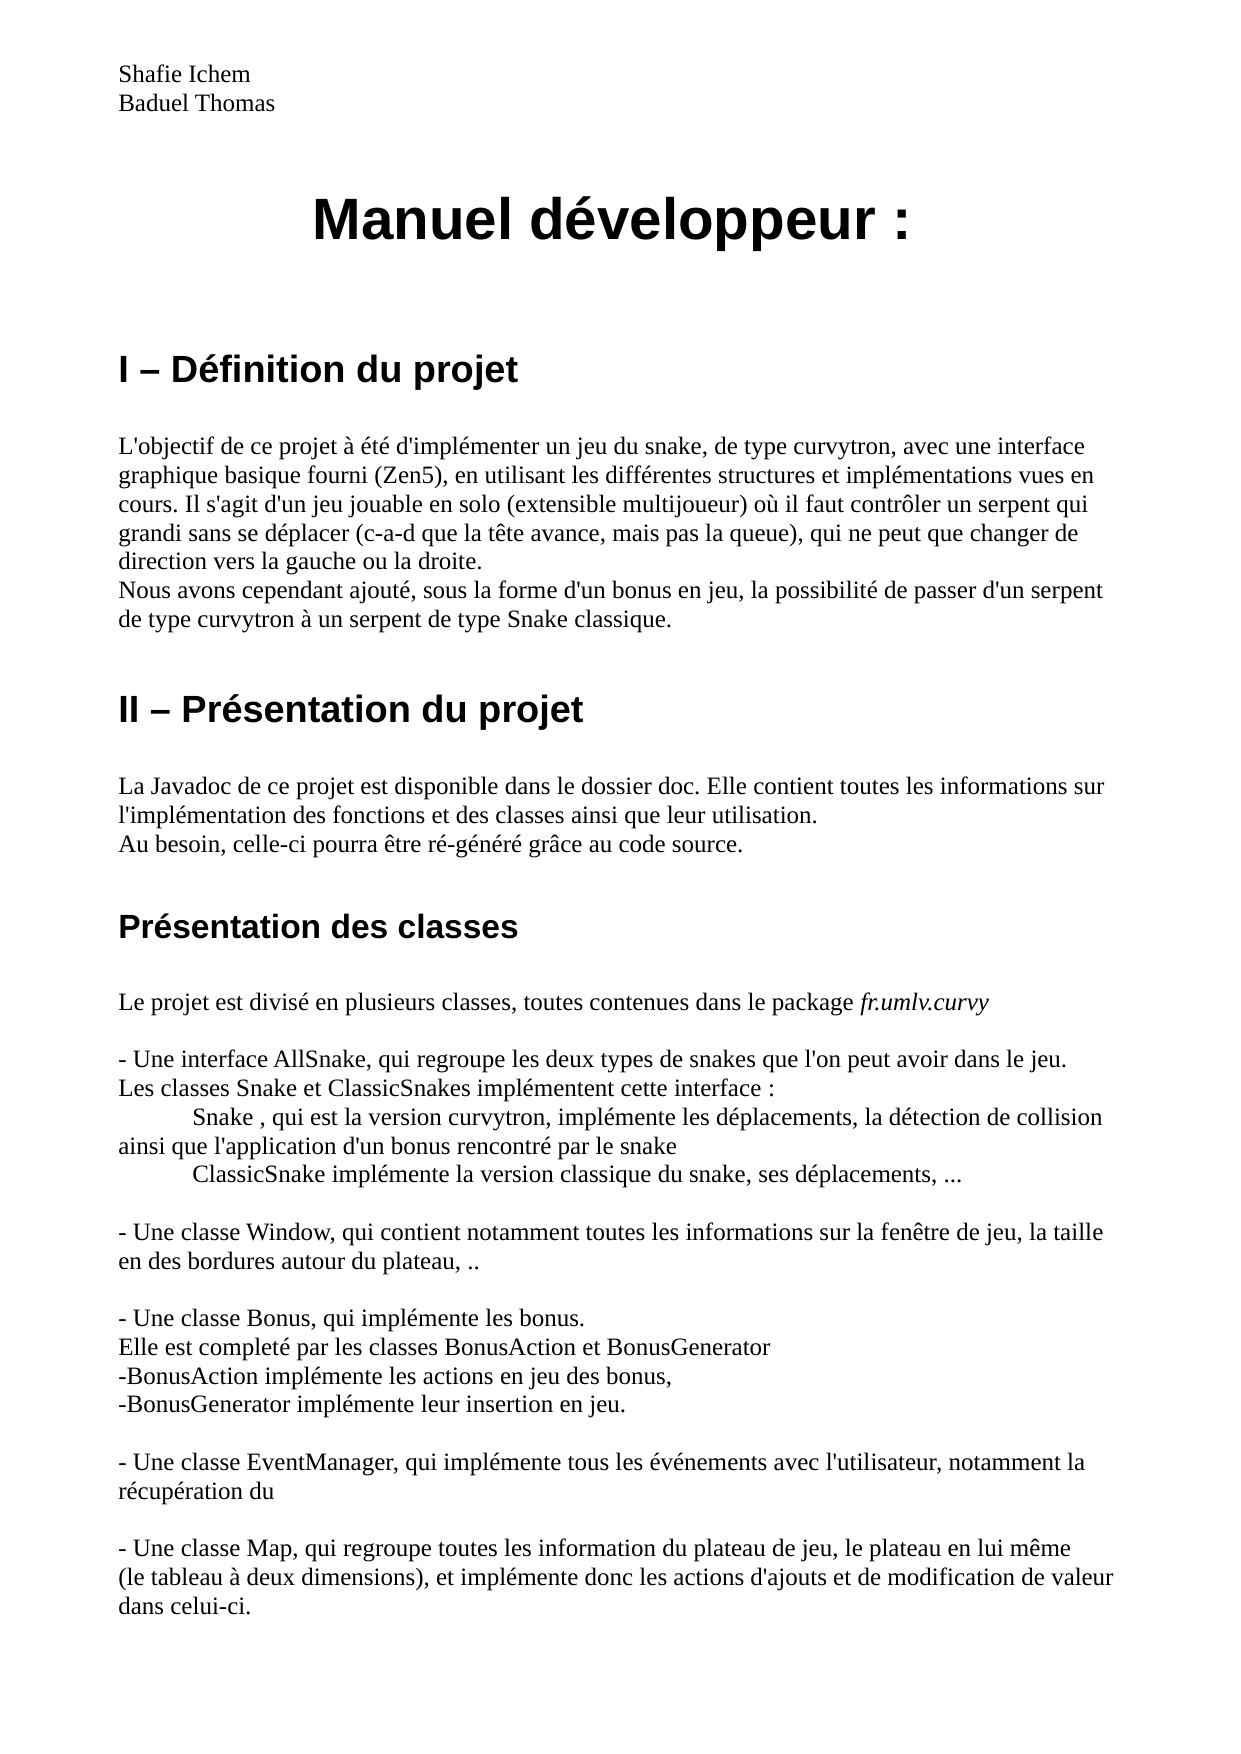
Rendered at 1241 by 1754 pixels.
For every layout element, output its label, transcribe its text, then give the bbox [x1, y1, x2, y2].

text - Une classe Map, qui regroupe toutes les information du plateau de jeu, le plateau en lui même [118, 1533, 1122, 1562]
title Manuel développeur : [118, 184, 1122, 251]
text Les classes Snake et ClassicSnakes implémentent cette interface : [118, 1073, 1122, 1102]
text Snake , qui est la version curvytron, implémente les déplacements, la détection de collision ainsi que l'application d'un bonus rencontré par le snake [118, 1102, 1122, 1159]
subtitle I – Définition du projet [118, 346, 1122, 390]
text - Une classe Window, qui contient notamment toutes les informations sur la fenêtre de jeu, la taille en des bordures autour du plateau, .. [118, 1217, 1122, 1274]
text Elle est completé par les classes BonusAction et BonusGenerator [118, 1332, 1122, 1361]
text - Une interface AllSnake, qui regroupe les deux types de snakes que l'on peut avoir dans le jeu. [118, 1044, 1122, 1073]
text ClassicSnake implémente la version classique du snake, ses déplacements, ... [118, 1159, 1122, 1188]
text - Une classe EventManager, qui implémente tous les événements avec l'utilisateur, notamment la récupération du [118, 1447, 1122, 1504]
text Nous avons cependant ajouté, sous la forme d'un bonus en jeu, la possibilité de passer d'un serpent de type curvytron à un serpent de type Snake classique. [118, 575, 1122, 633]
text - Une classe Bonus, qui implémente les bonus. [118, 1303, 1122, 1332]
subtitle II – Présentation du projet [118, 686, 1122, 730]
subtitle Présentation des classes [118, 907, 1122, 946]
text La Javadoc de ce projet est disponible dans le dossier doc. Elle contient toutes les informations sur l'implémentation des fonctions et des classes ainsi que leur utilisation. [118, 771, 1122, 829]
text Au besoin, celle-ci pourra être ré-généré grâce au code source. [118, 829, 1122, 857]
text (le tableau à deux dimensions), et implémente donc les actions d'ajouts et de modification de valeur dans celui-ci. [118, 1562, 1122, 1619]
text Le projet est divisé en plusieurs classes, toutes contenues dans le package fr.umlv.curvy [118, 987, 1122, 1016]
text -BonusAction implémente les actions en jeu des bonus, [118, 1361, 1122, 1389]
text -BonusGenerator implémente leur insertion en jeu. [118, 1389, 1122, 1418]
text L'objectif de ce projet à été d'implémenter un jeu du snake, de type curvytron, avec une interface graphique basique fourni (Zen5), en utilisant les différentes structures et implémentations vues en cours. Il s'agit d'un jeu jouable en solo (extensible multijoueur) où il faut contrôler un serpent qui grandi sans se déplacer (c-a-d que la tête avance, mais pas la queue), qui ne peut que changer de direction vers la gauche ou la droite. [118, 431, 1122, 575]
